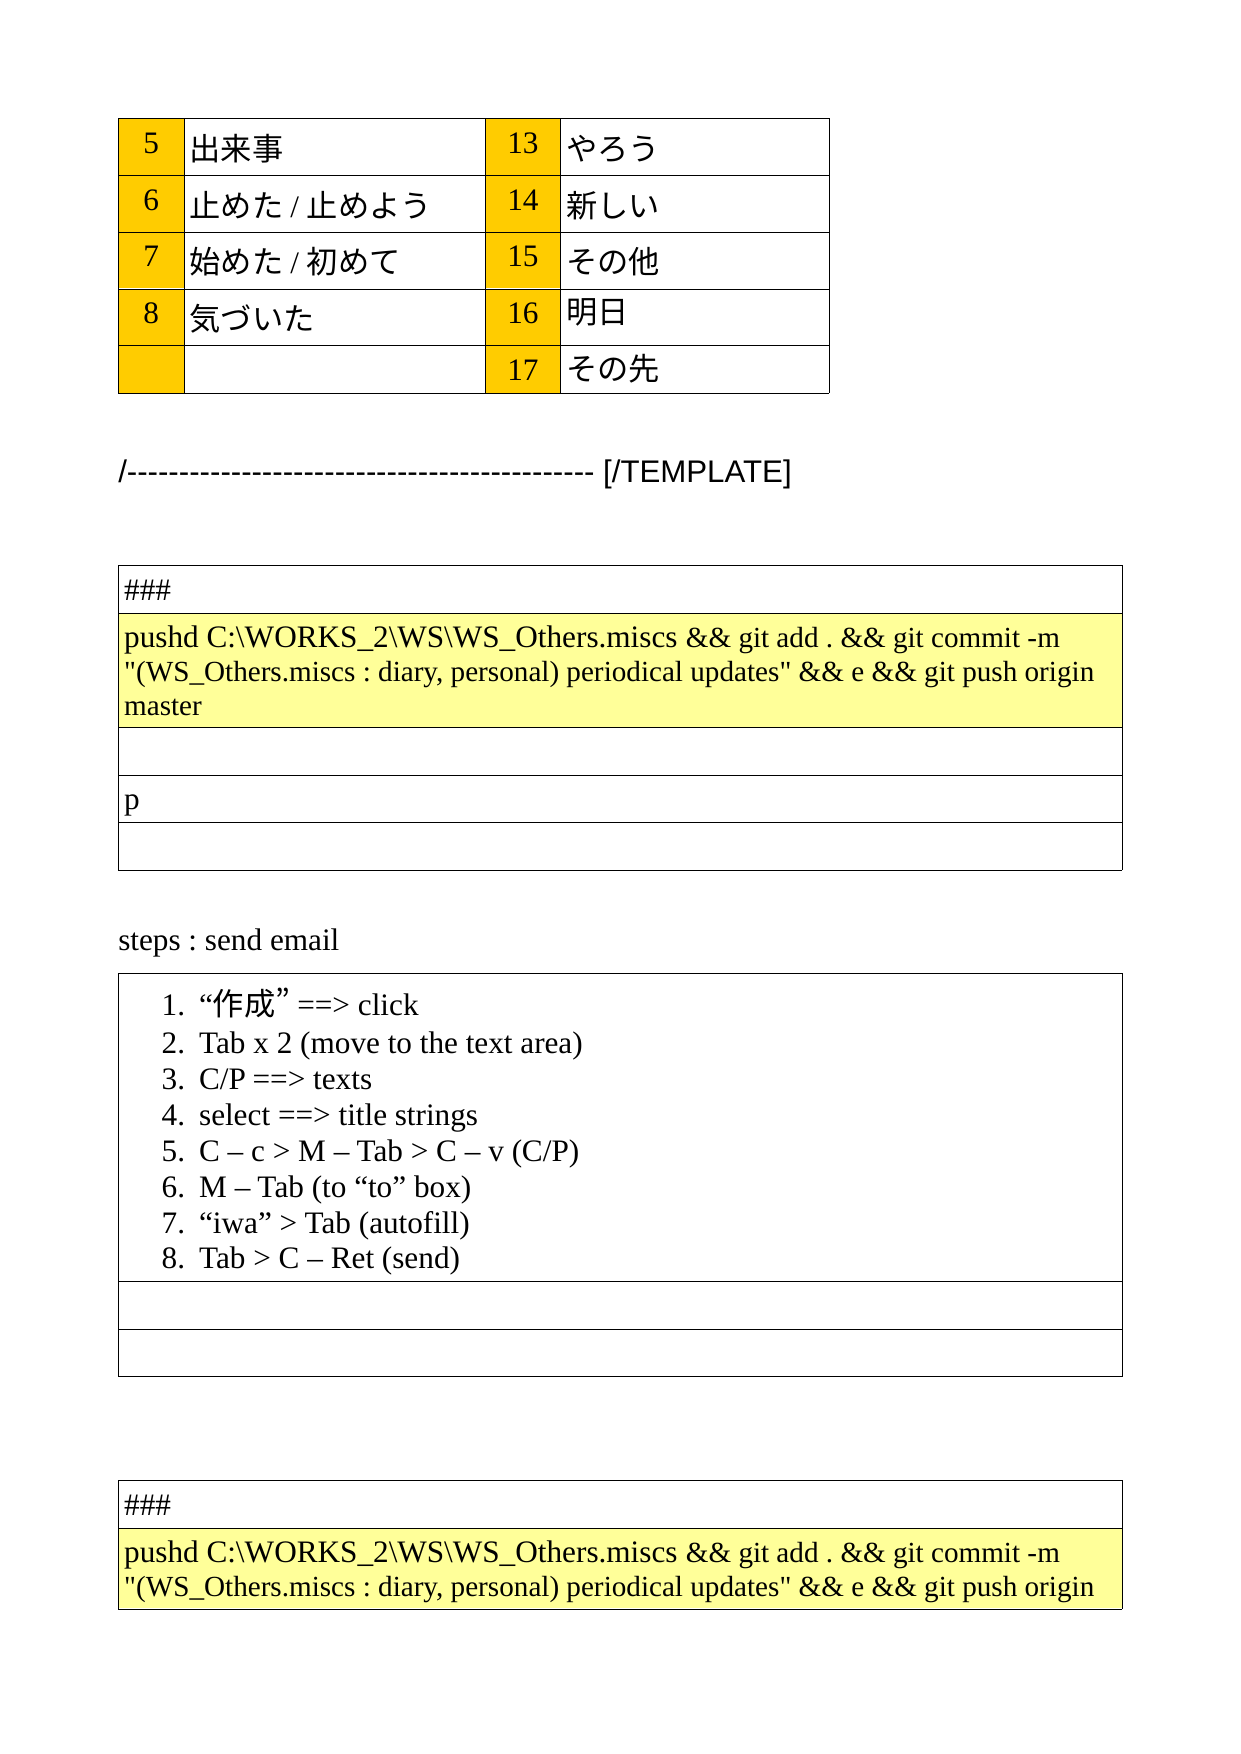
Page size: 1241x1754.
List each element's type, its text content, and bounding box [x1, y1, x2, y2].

table_cell [185, 346, 485, 393]
table_cell 8 [119, 290, 184, 345]
table_cell 始めた / 初めて [185, 233, 485, 288]
table_header ### [119, 1481, 1122, 1527]
table_cell 止めた / 止めよう [185, 176, 485, 232]
table_cell 17 [486, 346, 560, 393]
table_cell [119, 728, 1122, 775]
table_cell pushd C:\WORKS_2\WS\WS_Others.miscs && git add . && git commit -m "(WS_Others.miscs : diary, personal) periodical updates" && e && git push origin master [119, 614, 1122, 727]
text /--------------------------------------------- [/TEMPLATE] [118, 453, 1122, 489]
table_cell その他 [561, 233, 829, 288]
table_cell その先 [561, 346, 829, 393]
table_cell 気づいた [185, 290, 485, 345]
table_cell やろう [561, 119, 829, 175]
table_cell 明日 [561, 290, 829, 345]
table_cell 6 [119, 176, 184, 232]
table_cell [119, 1330, 1122, 1376]
table_cell 7 [119, 233, 184, 288]
table_cell p [119, 776, 1122, 822]
table_cell [119, 346, 184, 393]
table_cell pushd C:\WORKS_2\WS\WS_Others.miscs && git add . && git commit -m "(WS_Others.miscs : diary, personal) periodical updates" && e && git push origin [119, 1529, 1122, 1608]
table_cell 5 [119, 119, 184, 175]
table_cell 16 [486, 290, 560, 345]
table_cell 15 [486, 233, 560, 288]
table_cell [119, 823, 1122, 870]
table_cell 出来事 [185, 119, 485, 175]
table_cell 14 [486, 176, 560, 232]
text steps : send email [118, 921, 1122, 957]
table_cell 13 [486, 119, 560, 175]
table_header ### [119, 566, 1122, 613]
table_cell 新しい [561, 176, 829, 232]
table_cell [119, 1282, 1122, 1329]
table_header “作成” ==> click Tab x 2 (move to the text area) C/P ==> texts select ==> title strings C – c > M – Tab > C – v (C/P) M – Tab (to “to” box) “iwa” > Tab (autofill) Tab > C – Ret (send) [119, 974, 1122, 1281]
